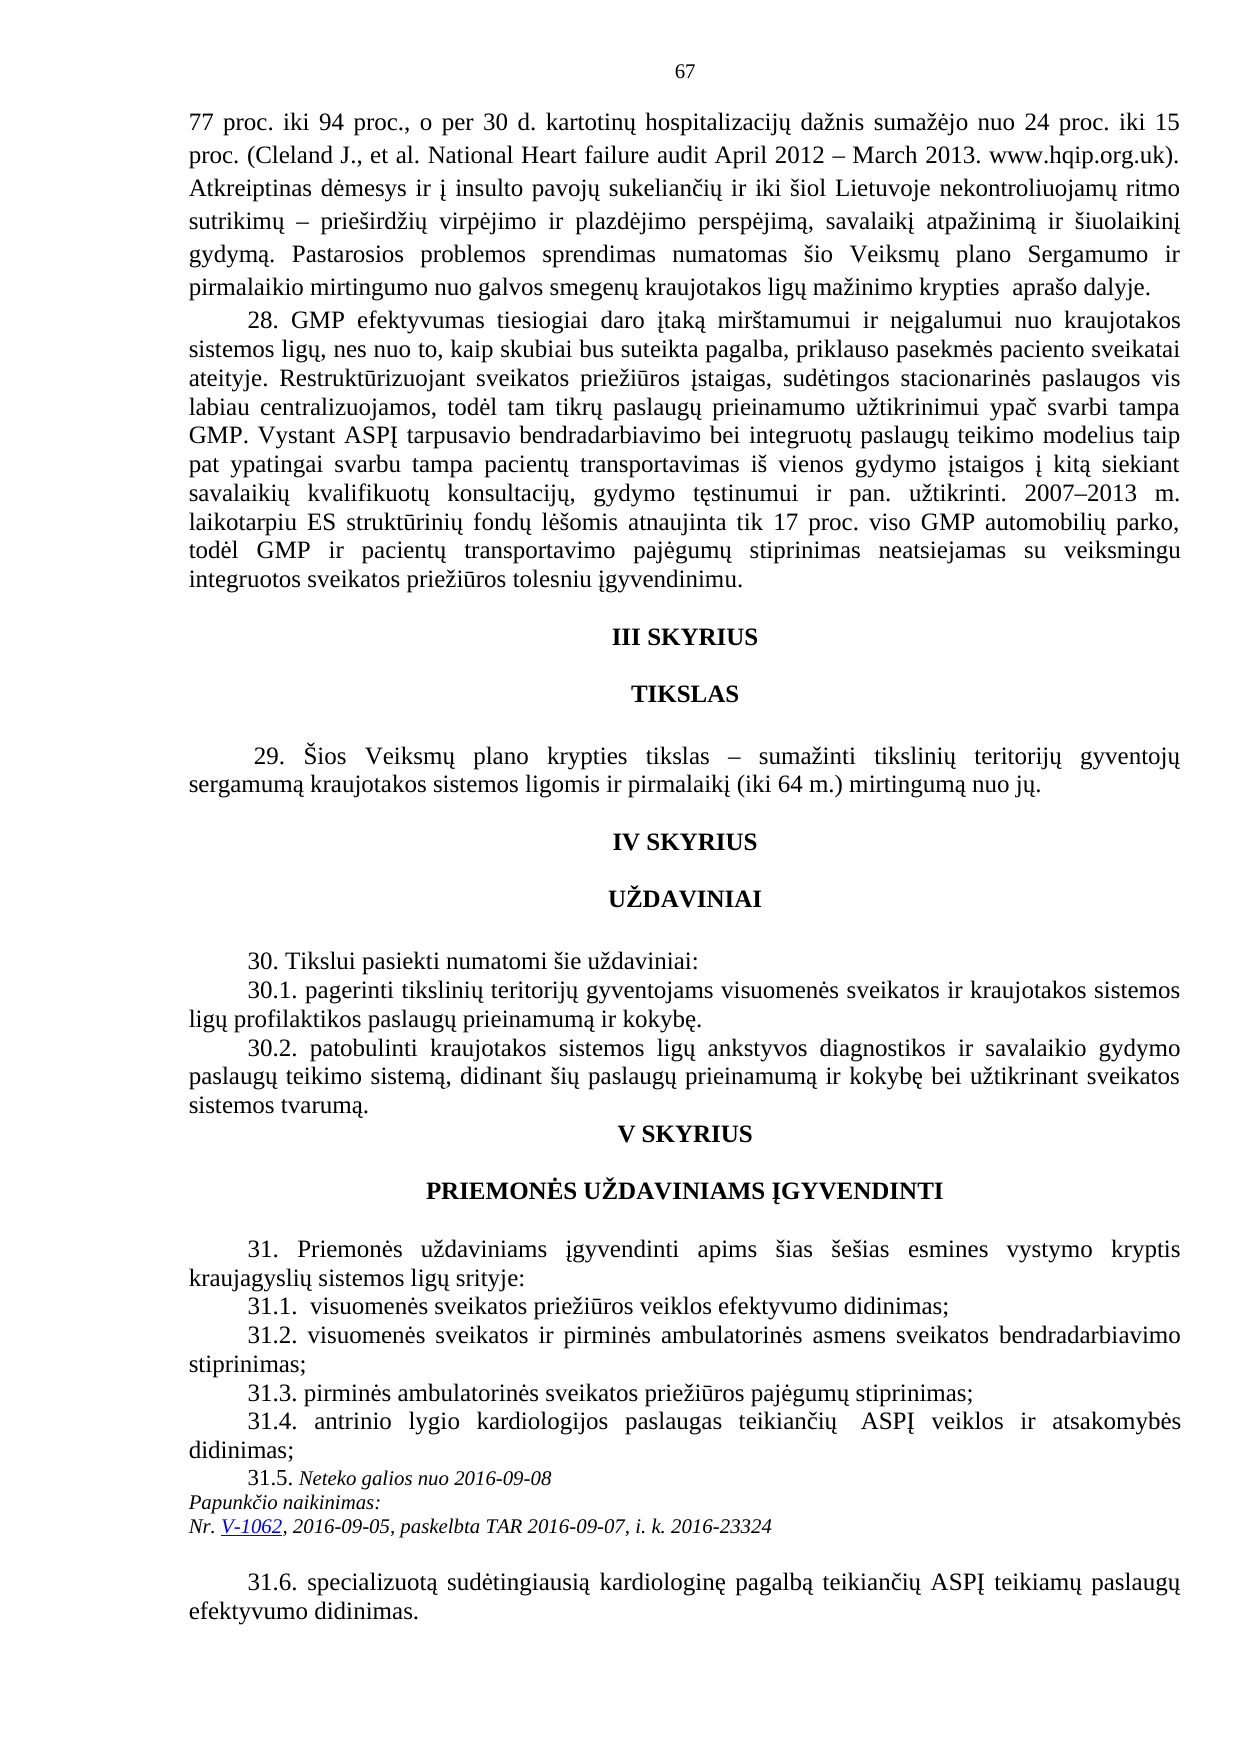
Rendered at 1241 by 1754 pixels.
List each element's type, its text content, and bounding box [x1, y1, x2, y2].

text 30. Tikslui pasiekti numatomi šie uždaviniai: [188, 946, 1181, 975]
text Papunkčio naikinimas: [188, 1490, 1181, 1514]
text 28. GMP efektyvumas tiesiogiai daro įtaką mirštamumui ir neįgalumui nuo kraujotakos sistemos ligų, nes nuo to, kaip skubiai bus suteikta pagalba, priklauso pasekmės paciento sveikatai ateityje. Restruktūrizuojant sveikatos priežiūros įstaigas, sudėtingos stacionarinės paslaugos vis labiau centralizuojamos, todėl tam tikrų paslaugų prieinamumo užtikrinimui ypač svarbi tampa GMP. Vystant ASPĮ tarpusavio bendradarbiavimo bei integruotų paslaugų teikimo modelius taip pat ypatingai svarbu tampa pacientų transportavimas iš vienos gydymo įstaigos į kitą siekiant savalaikių kvalifikuotų konsultacijų, gydymo tęstinumui ir pan. užtikrinti. 2007–2013 m. laikotarpiu ES struktūrinių fondų lėšomis atnaujinta tik 17 proc. viso GMP automobilių parko, todėl GMP ir pacientų transportavimo pajėgumų stiprinimas neatsiejamas su veiksmingu integruotos sveikatos priežiūros tolesniu įgyvendinimu. [188, 305, 1181, 593]
text PRIEMONĖS UŽDAVINIAMS ĮGYVENDINTI [188, 1176, 1181, 1205]
text V SKYRIUS [188, 1119, 1181, 1148]
text IV SKYRIUS [188, 827, 1181, 856]
text TIKSLAS [188, 679, 1181, 708]
text 30.1. pagerinti tikslinių teritorijų gyventojams visuomenės sveikatos ir kraujotakos sistemos ligų profilaktikos paslaugų prieinamumą ir kokybę. [188, 975, 1181, 1033]
text 31. Priemonės uždaviniams įgyvendinti apims šias šešias esmines vystymo kryptis kraujagyslių sistemos ligų srityje: [188, 1234, 1181, 1291]
text 31.5. Neteko galios nuo 2016-09-08 [188, 1464, 1181, 1490]
text 31.6. specializuotą sudėtingiausią kardiologinę pagalbą teikiančių ASPĮ teikiamų paslaugų efektyvumo didinimas. [188, 1567, 1181, 1624]
text 29. Šios Veiksmų plano krypties tikslas – sumažinti tikslinių teritorijų gyventojų sergamumą kraujotakos sistemos ligomis ir pirmalaikį (iki 64 m.) mirtingumą nuo jų. [188, 741, 1181, 798]
text 31.1. visuomenės sveikatos priežiūros veiklos efektyvumo didinimas; [188, 1291, 1181, 1320]
text UŽDAVINIAI [188, 884, 1181, 913]
text 31.2. visuomenės sveikatos ir pirminės ambulatorinės asmens sveikatos bendradarbiavimo stiprinimas; [188, 1320, 1181, 1378]
text 77 proc. iki 94 proc., o per 30 d. kartotinų hospitalizacijų dažnis sumažėjo nuo 24 proc. iki 15 proc. (Cleland J., et al. National Heart failure audit April 2012 – March 2013. www.hqip.org.uk). Atkreiptinas dėmesys ir į insulto pavojų sukeliančių ir iki šiol Lietuvoje nekontroliuojamų ritmo sutrikimų – prieširdžių virpėjimo ir plazdėjimo perspėjimą, savalaikį atpažinimą ir šiuolaikinį gydymą. Pastarosios problemos sprendimas numatomas šio Veiksmų plano Sergamumo ir pirmalaikio mirtingumo nuo galvos smegenų kraujotakos ligų mažinimo krypties aprašo dalyje. [188, 107, 1181, 301]
text 31.4. antrinio lygio kardiologijos paslaugas teikiančių ASPĮ veiklos ir atsakomybės didinimas; [188, 1406, 1181, 1464]
text 31.3. pirminės ambulatorinės sveikatos priežiūros pajėgumų stiprinimas; [188, 1378, 1181, 1406]
text 30.2. patobulinti kraujotakos sistemos ligų ankstyvos diagnostikos ir savalaikio gydymo paslaugų teikimo sistemą, didinant šių paslaugų prieinamumą ir kokybę bei užtikrinant sveikatos sistemos tvarumą. [188, 1033, 1181, 1119]
text Nr. V-1062, 2016-09-05, paskelbta TAR 2016-09-07, i. k. 2016-23324 [188, 1514, 1181, 1538]
text III SKYRIUS [188, 622, 1181, 650]
